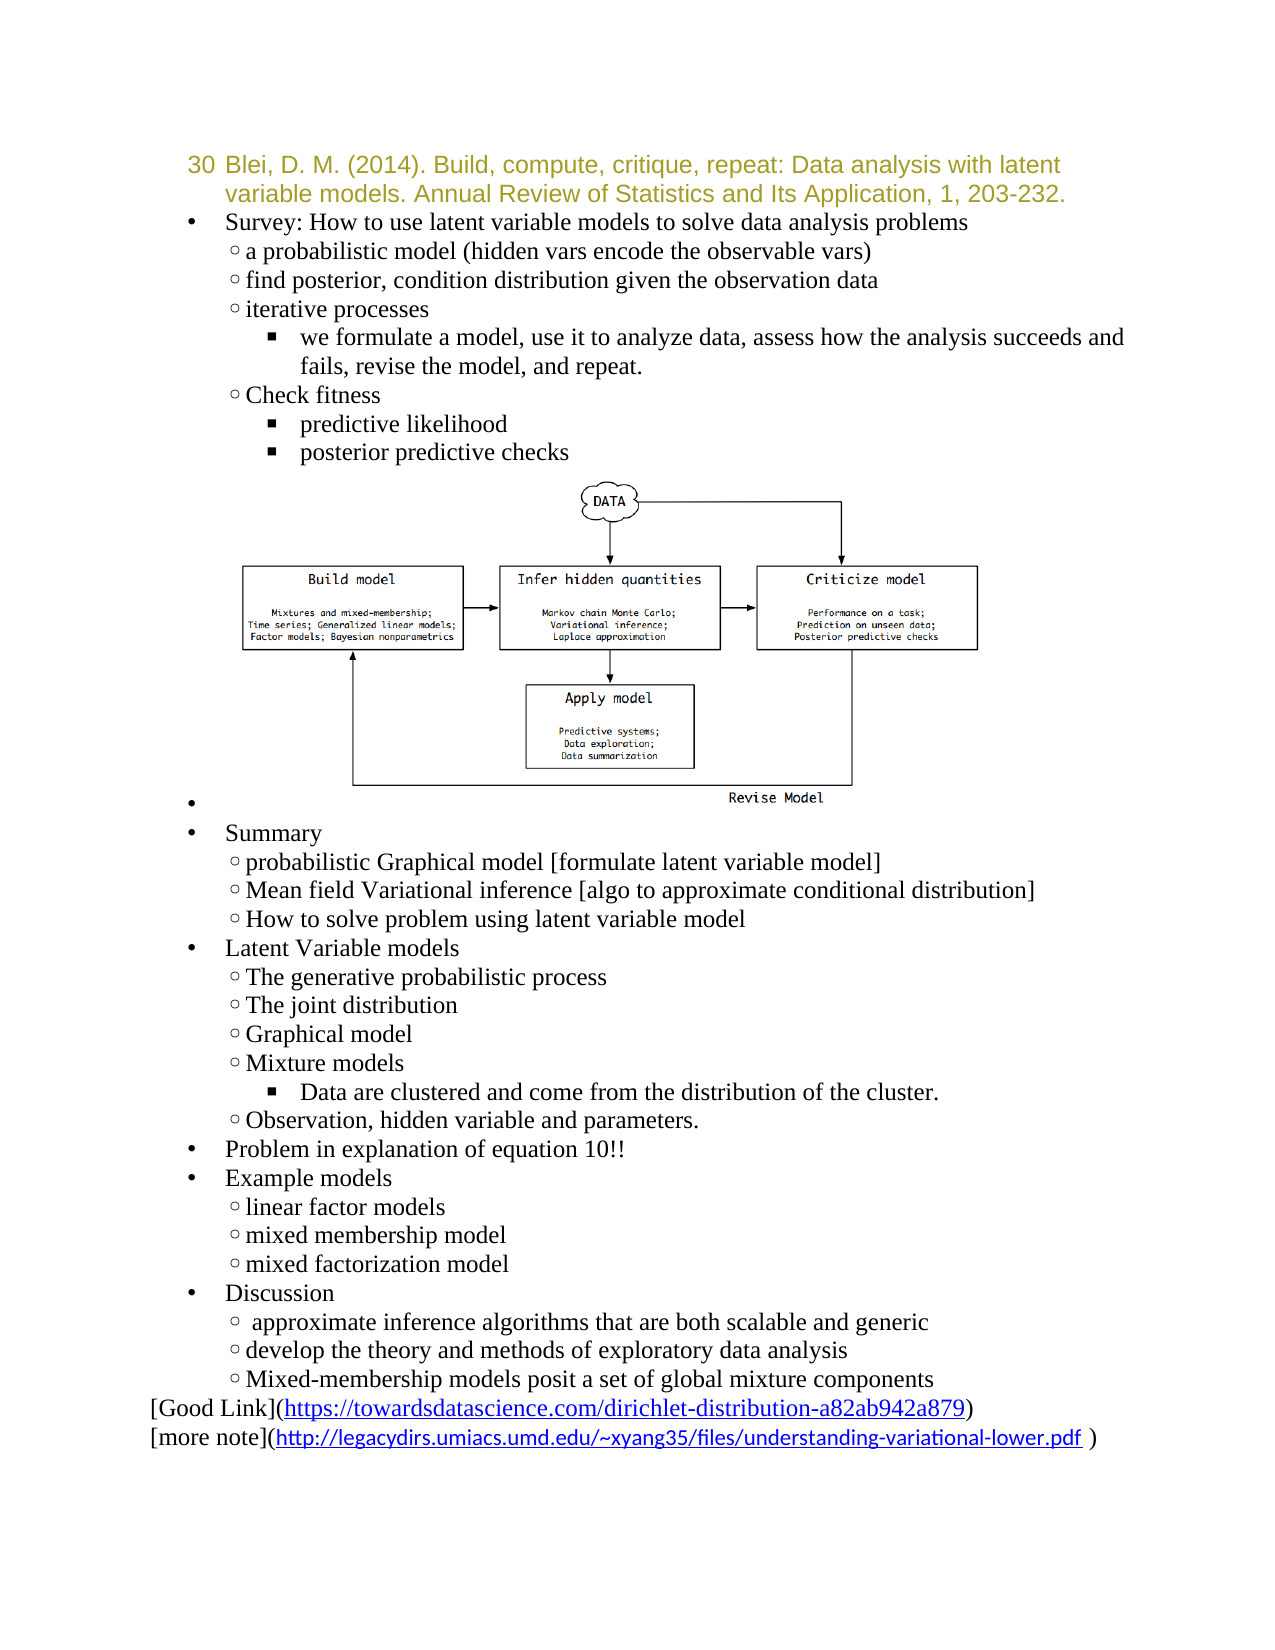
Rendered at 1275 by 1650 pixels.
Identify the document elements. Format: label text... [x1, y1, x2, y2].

list How to solve problem using latent variable model [225, 904, 1125, 933]
list Problem in explanation of equation 10!! [187, 1134, 1125, 1163]
list approximate inference algorithms that are both scalable and generic [225, 1307, 1125, 1335]
list develop the theory and methods of exploratory data analysis [225, 1335, 1125, 1364]
list iterative processes [225, 294, 1125, 322]
list Mixture models [225, 1048, 1125, 1077]
list we formulate a model, use it to analyze data, assess how the analysis succeeds and fails, revise the model, and repeat. [262, 322, 1125, 380]
list Data are clustered and come from the distribution of the cluster. [262, 1077, 1125, 1105]
list Blei, D. M. (2014). Build, compute, critique, repeat: Data analysis with latent variable models. Annual Review of Statistics and Its Application, 1, 203-232. [187, 150, 1125, 207]
list Example models [187, 1163, 1125, 1192]
list a probabilistic model (hidden vars encode the observable vars) [225, 236, 1125, 265]
list Mean field Variational inference [algo to approximate conditional distribution] [225, 875, 1125, 904]
list Discussion [187, 1278, 1125, 1307]
list Survey: How to use latent variable models to solve data analysis problems [187, 207, 1125, 236]
list mixed factorization model [225, 1249, 1125, 1278]
list find posterior, condition distribution given the observation data [225, 265, 1125, 294]
text [Good Link](https://towardsdatascience.com/dirichlet-distribution-a82ab942a879) [150, 1393, 1125, 1422]
list Check fitness [225, 380, 1125, 409]
list The joint distribution [225, 990, 1125, 1019]
picture [225, 466, 993, 813]
list Graphical model [225, 1019, 1125, 1048]
list Observation, hidden variable and parameters. [225, 1105, 1125, 1134]
list Mixed-membership models posit a set of global mixture components [225, 1364, 1125, 1393]
list probabilistic Graphical model [formulate latent variable model] [225, 847, 1125, 875]
list predictive likelihood [262, 409, 1125, 437]
list linear factor models [225, 1192, 1125, 1220]
list mixed membership model [225, 1220, 1125, 1249]
list posterior predictive checks [262, 437, 1125, 466]
text [more note](http://legacydirs.umiacs.umd.edu/~xyang35/files/understanding-variational-lower.pdf ) [150, 1422, 1125, 1451]
list Summary [187, 818, 1125, 847]
list Latent Variable models [187, 933, 1125, 962]
list The generative probabilistic process [225, 962, 1125, 990]
